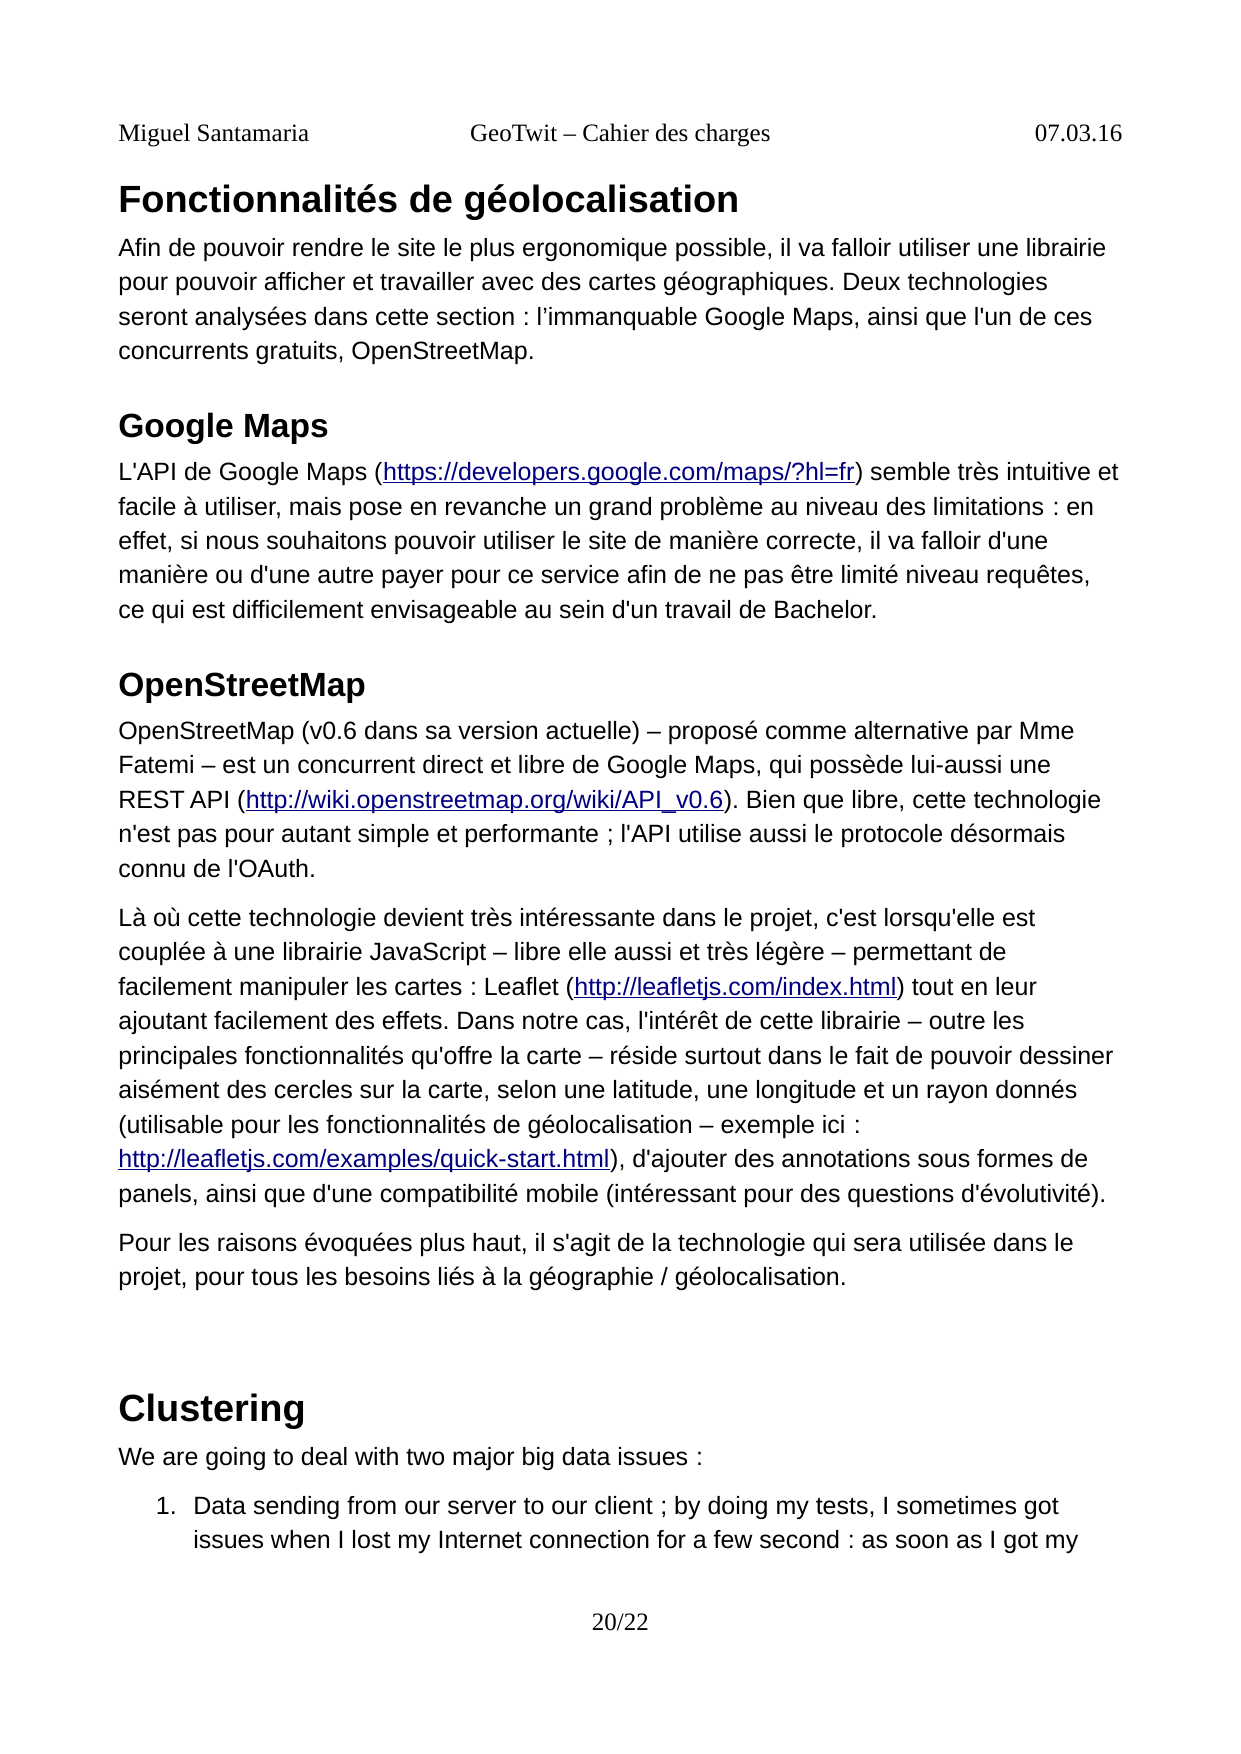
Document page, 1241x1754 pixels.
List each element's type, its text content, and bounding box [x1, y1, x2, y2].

text We are going to deal with two major big data issues : [118, 1442, 1122, 1470]
subtitle Fonctionnalités de géolocalisation [118, 176, 1122, 220]
text Pour les raisons évoquées plus haut, il s'agit de la technologie qui sera utilisée dans le projet, pour tous les besoins liés à la géographie / géolocalisation. [118, 1228, 1122, 1291]
text L'API de Google Maps (https://developers.google.com/maps/?hl=fr) semble très intuitive et facile à utiliser, mais pose en revanche un grand problème au niveau des limitations : en effet, si nous souhaitons pouvoir utiliser le site de manière correcte, il va falloir d'une manière ou d'une autre payer pour ce service afin de ne pas être limité niveau requêtes, ce qui est difficilement envisageable au sein d'un travail de Bachelor. [118, 457, 1122, 624]
text Là où cette technologie devient très intéressante dans le projet, c'est lorsqu'elle est couplée à une librairie JavaScript – libre elle aussi et très légère – permettant de facilement manipuler les cartes : Leaflet (http://leafletjs.com/index.html) tout en leur ajoutant facilement des effets. Dans notre cas, l'intérêt de cette librairie – outre les principales fonctionnalités qu'offre la carte – réside surtout dans le fait de pouvoir dessiner aisément des cercles sur la carte, selon une latitude, une longitude et un rayon donnés (utilisable pour les fonctionnalités de géolocalisation – exemple ici : http://leafletjs.com/examples/quick-start.html), d'ajouter des annotations sous formes de panels, ainsi que d'une compatibilité mobile (intéressant pour des questions d'évolutivité). [118, 903, 1122, 1207]
text OpenStreetMap (v0.6 dans sa version actuelle) – proposé comme alternative par Mme Fatemi – est un concurrent direct et libre de Google Maps, qui possède lui-aussi une REST API (http://wiki.openstreetmap.org/wiki/API_v0.6). Bien que libre, cette technologie n'est pas pour autant simple et performante ; l'API utilise aussi le protocole désormais connu de l'OAuth. [118, 716, 1122, 883]
subtitle Google Maps [118, 406, 1122, 444]
subtitle OpenStreetMap [118, 665, 1122, 703]
list Data sending from our server to our client ; by doing my tests, I sometimes got issues when I lost my Internet connection for a few second : as soon as I got my [156, 1491, 1122, 1554]
text Afin de pouvoir rendre le site le plus ergonomique possible, il va falloir utiliser une librairie pour pouvoir afficher et travailler avec des cartes géographiques. Deux technologies seront analysées dans cette section : l’immanquable Google Maps, ainsi que l'un de ces concurrents gratuits, OpenStreetMap. [118, 232, 1122, 365]
subtitle Clustering [118, 1385, 1122, 1429]
